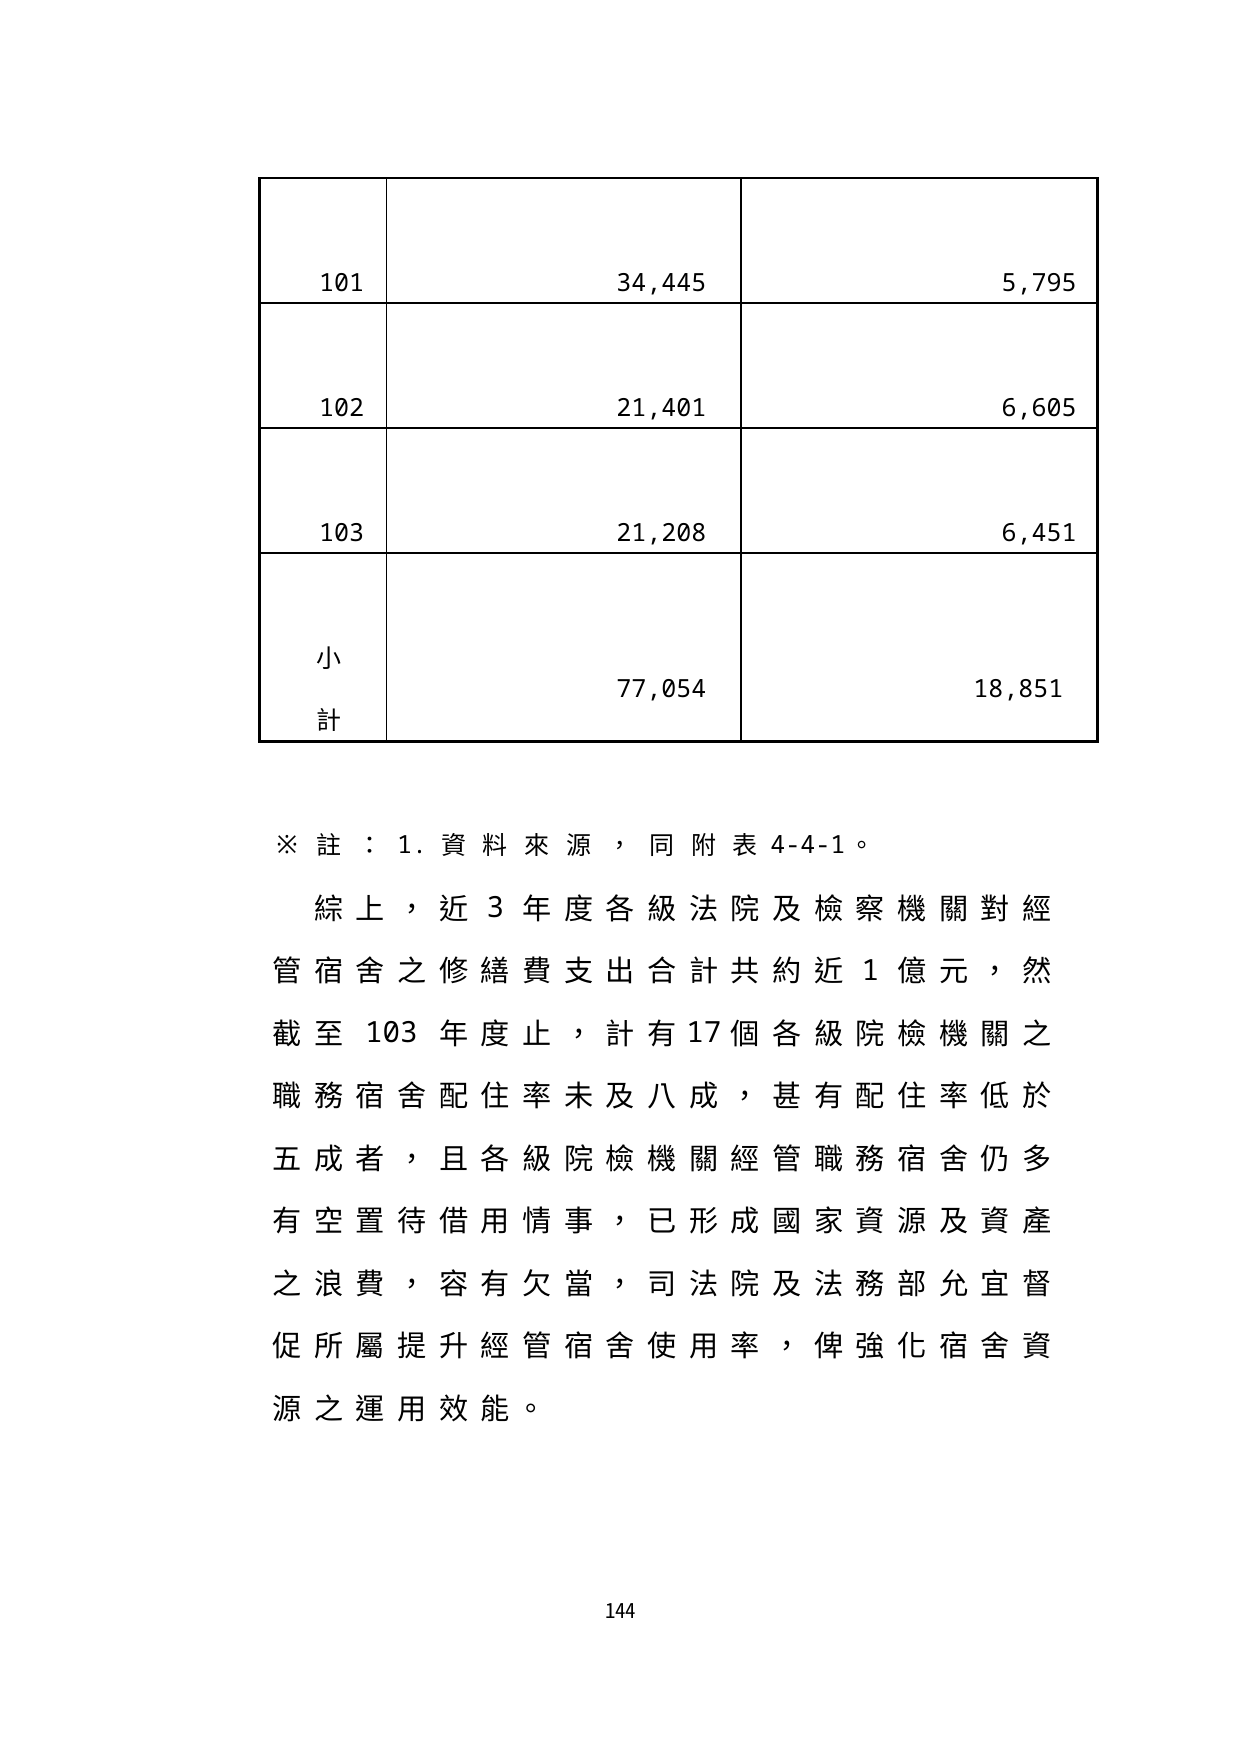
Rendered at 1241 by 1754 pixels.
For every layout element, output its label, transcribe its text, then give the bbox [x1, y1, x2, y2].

table_cell 103 [261, 429, 386, 552]
table_cell 21,208 [387, 429, 740, 552]
table_cell 5,795 [742, 179, 1096, 302]
table_cell 18,851 [742, 554, 1096, 740]
table_cell 101 [261, 179, 386, 302]
table_cell 6,451 [742, 429, 1096, 552]
text 綜上，近3年度各級法院及檢察機關對經管宿舍之修繕費支出合計共約近1億元，然截至103年度止，計有17個各級院檢機關之職務宿舍配住率未及八成，甚有配住率低於五成者，且各級院檢機關經管職務宿舍仍多有空置待借用情事，已形成國家資源及資產之浪費，容有欠當，司法院及法務部允宜督促所屬提升經管宿舍使用率，俾強化宿舍資源之運用效能。 [242, 865, 1058, 1427]
table_cell 102 [261, 304, 386, 427]
table_cell 34,445 [387, 179, 740, 302]
table_cell 6,605 [742, 304, 1096, 427]
table_cell 小計 [261, 554, 386, 740]
table_cell 21,401 [387, 304, 740, 427]
text ※註：1.資料來源，同附表4-4-1。 [245, 802, 1058, 865]
table_cell 77,054 [387, 554, 740, 740]
